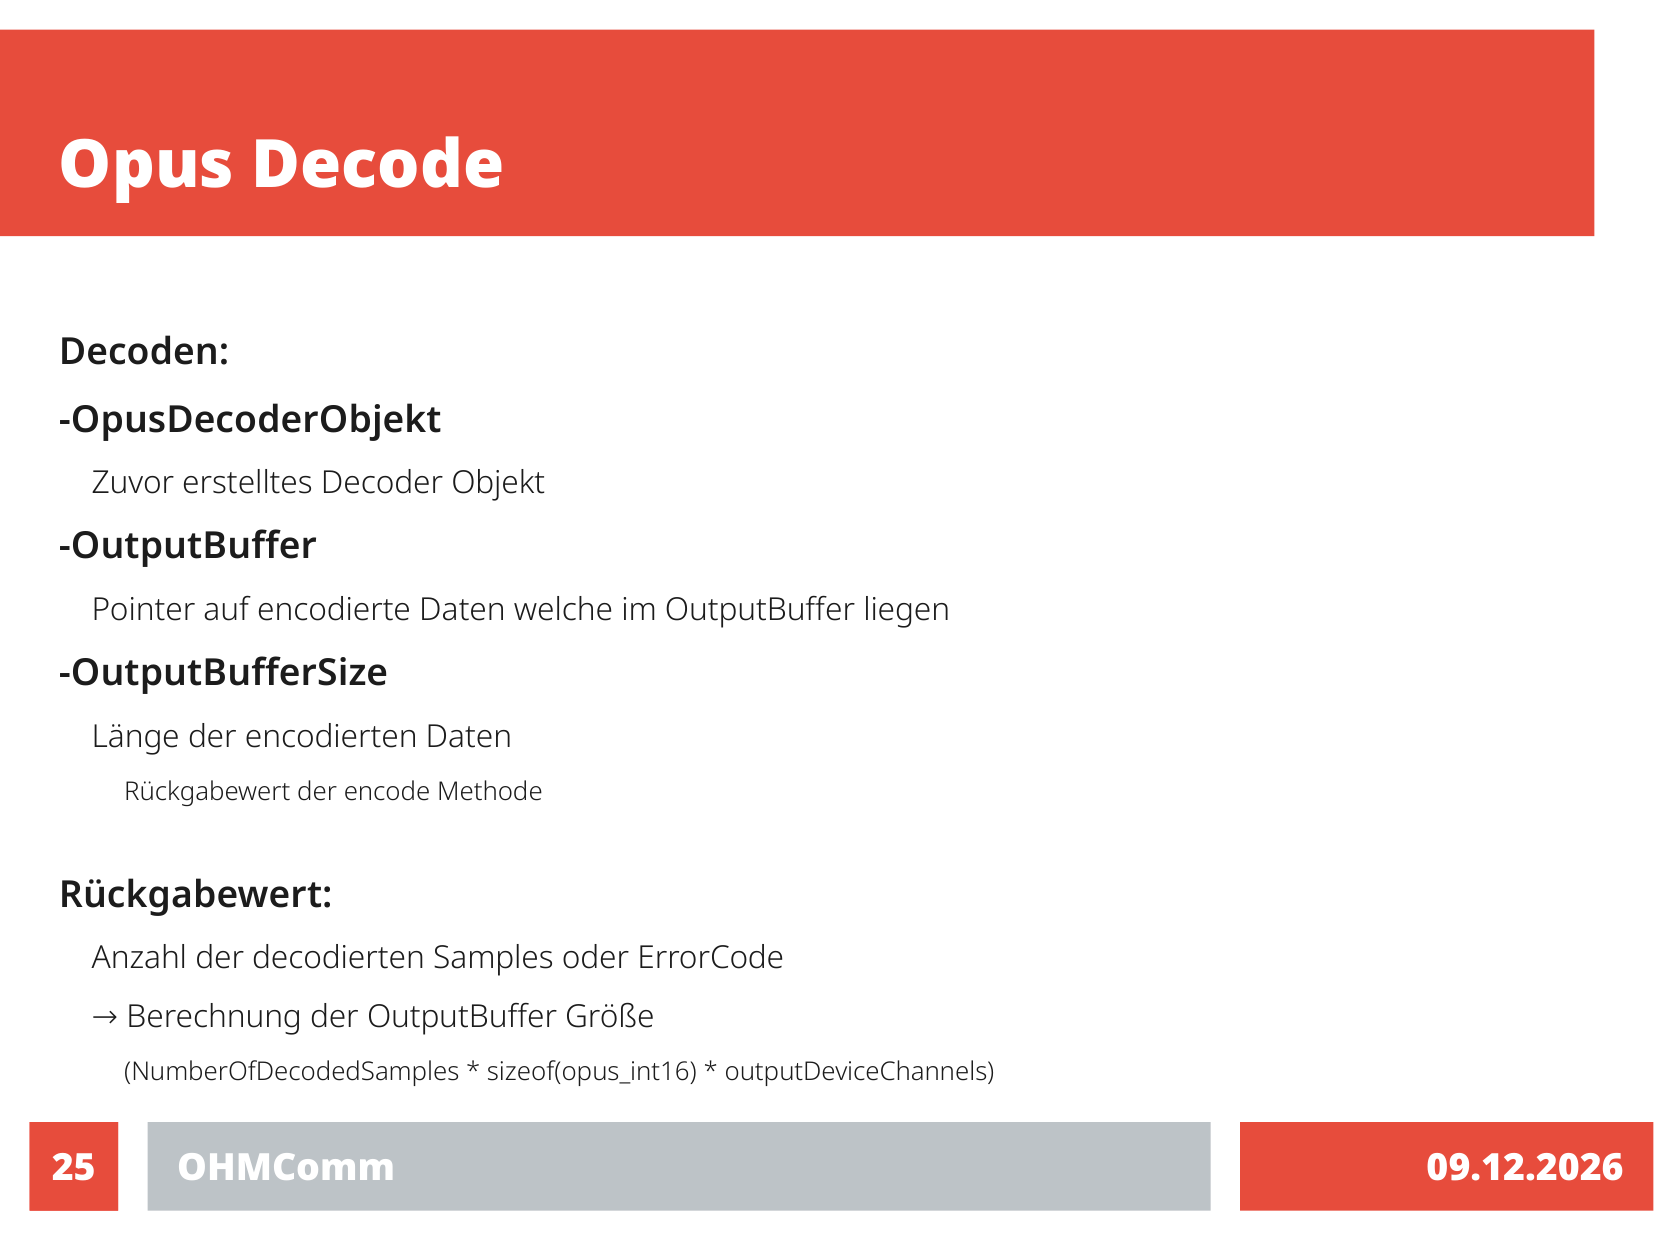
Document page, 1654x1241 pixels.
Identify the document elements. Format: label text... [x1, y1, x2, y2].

list Decoden: -OpusDecoderObjekt Zuvor erstelltes Decoder Objekt -OutputBuffer Pointer auf encodierte Daten welche im OutputBuffer liegen -OutputBufferSize Länge der encodierten Daten Rückgabewert der encode Methode Rückgabewert: Anzahl der decodierten Samples oder ErrorCode → Berechnung der OutputBuffer Größe (NumberOfDecodedSamples * sizeof(opus_int16) * outputDeviceChannels) [59, 324, 1565, 1093]
title Opus Decode [59, 59, 1595, 207]
